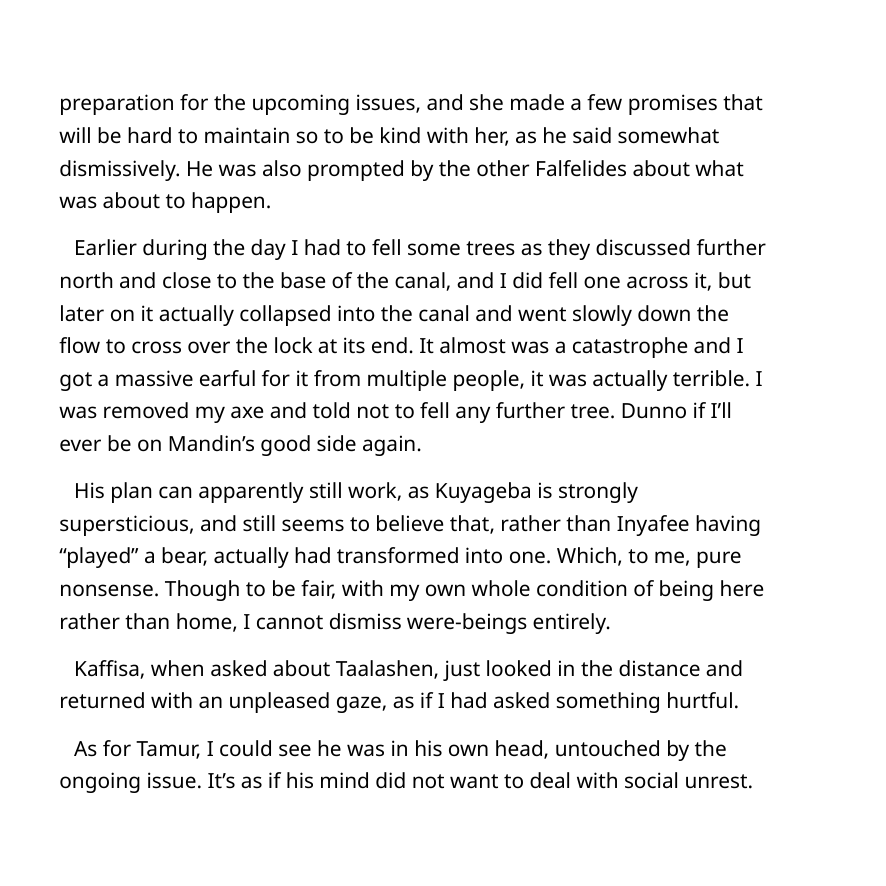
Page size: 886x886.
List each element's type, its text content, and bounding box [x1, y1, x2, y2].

text His plan can apparently still work, as Kuyageba is strongly supersticious, and still seems to believe that, rather than Inyafee having “played” a bear, actually had transformed into one. Which, to me, pure nonsense. Though to be fair, with my own whole condition of being here rather than home, I cannot dismiss were-beings entirely. [59, 476, 768, 635]
text Kaffisa, when asked about Taalashen, just looked in the distance and returned with an unpleased gaze, as if I had asked something hurtful. [59, 654, 768, 715]
text As for Tamur, I could see he was in his own head, untouched by the ongoing issue. It’s as if his mind did not want to deal with social unrest. [59, 734, 768, 795]
text preparation for the upcoming issues, and she made a few promises that will be hard to maintain so to be kind with her, as he said somewhat dismissively. He was also prompted by the other Falfelides about what was about to happen. [59, 88, 768, 215]
text Earlier during the day I had to fell some trees as they discussed further north and close to the base of the canal, and I did fell one across it, but later on it actually collapsed into the canal and went slowly down the flow to cross over the lock at its end. It almost was a catastrophe and I got a massive earful for it from multiple people, it was actually terrible. I was removed my axe and told not to fell any further tree. Dunno if I’ll ever be on Mandin’s good side again. [59, 233, 768, 458]
